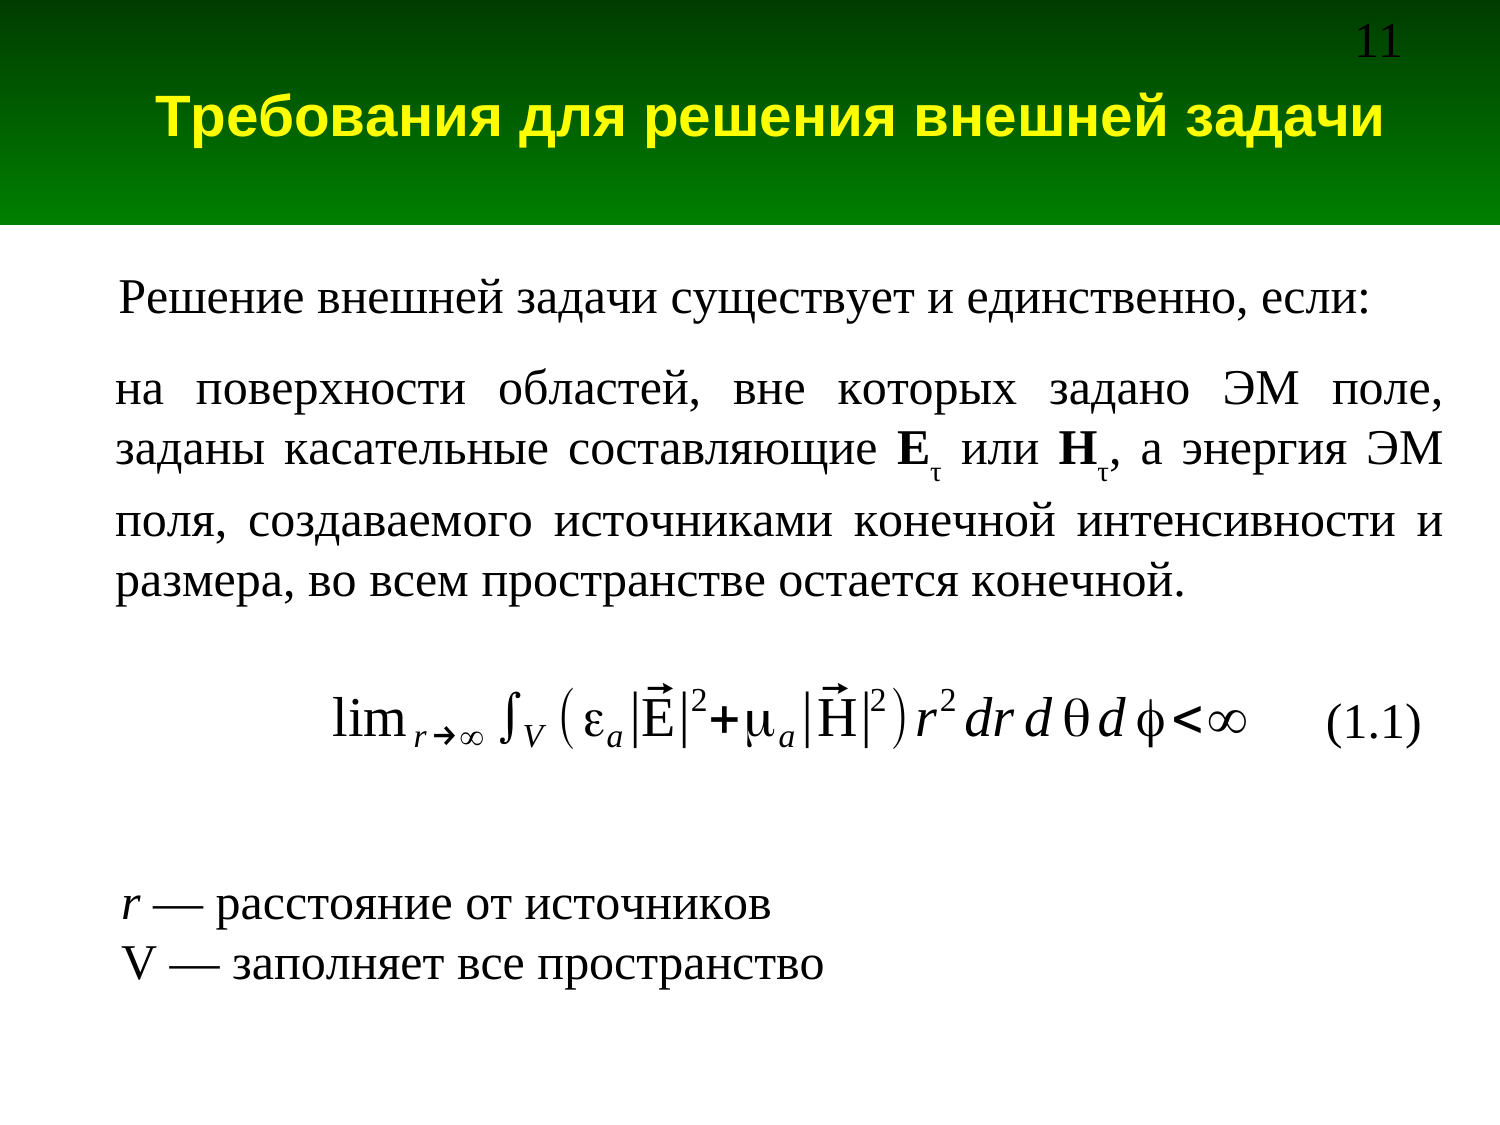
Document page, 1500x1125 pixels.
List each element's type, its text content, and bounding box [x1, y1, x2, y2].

text_box Решение внешней задачи существует и единственно, если: [103, 255, 1381, 331]
title Требования для решения внешней задачи [88, 18, 1453, 207]
text_box (1.1) [1311, 681, 1437, 756]
chart [318, 680, 1263, 756]
text_box r — расстояние от источников V — заполняет все пространство [106, 862, 838, 998]
text_box на поверхности областей, вне которых задано ЭМ поле, заданы касательные составляющие Eτ или Hτ, а энергия ЭМ поля, создаваемого источниками конечной интенсивности и размера, во всем пространстве остается конечной. [100, 347, 1459, 615]
